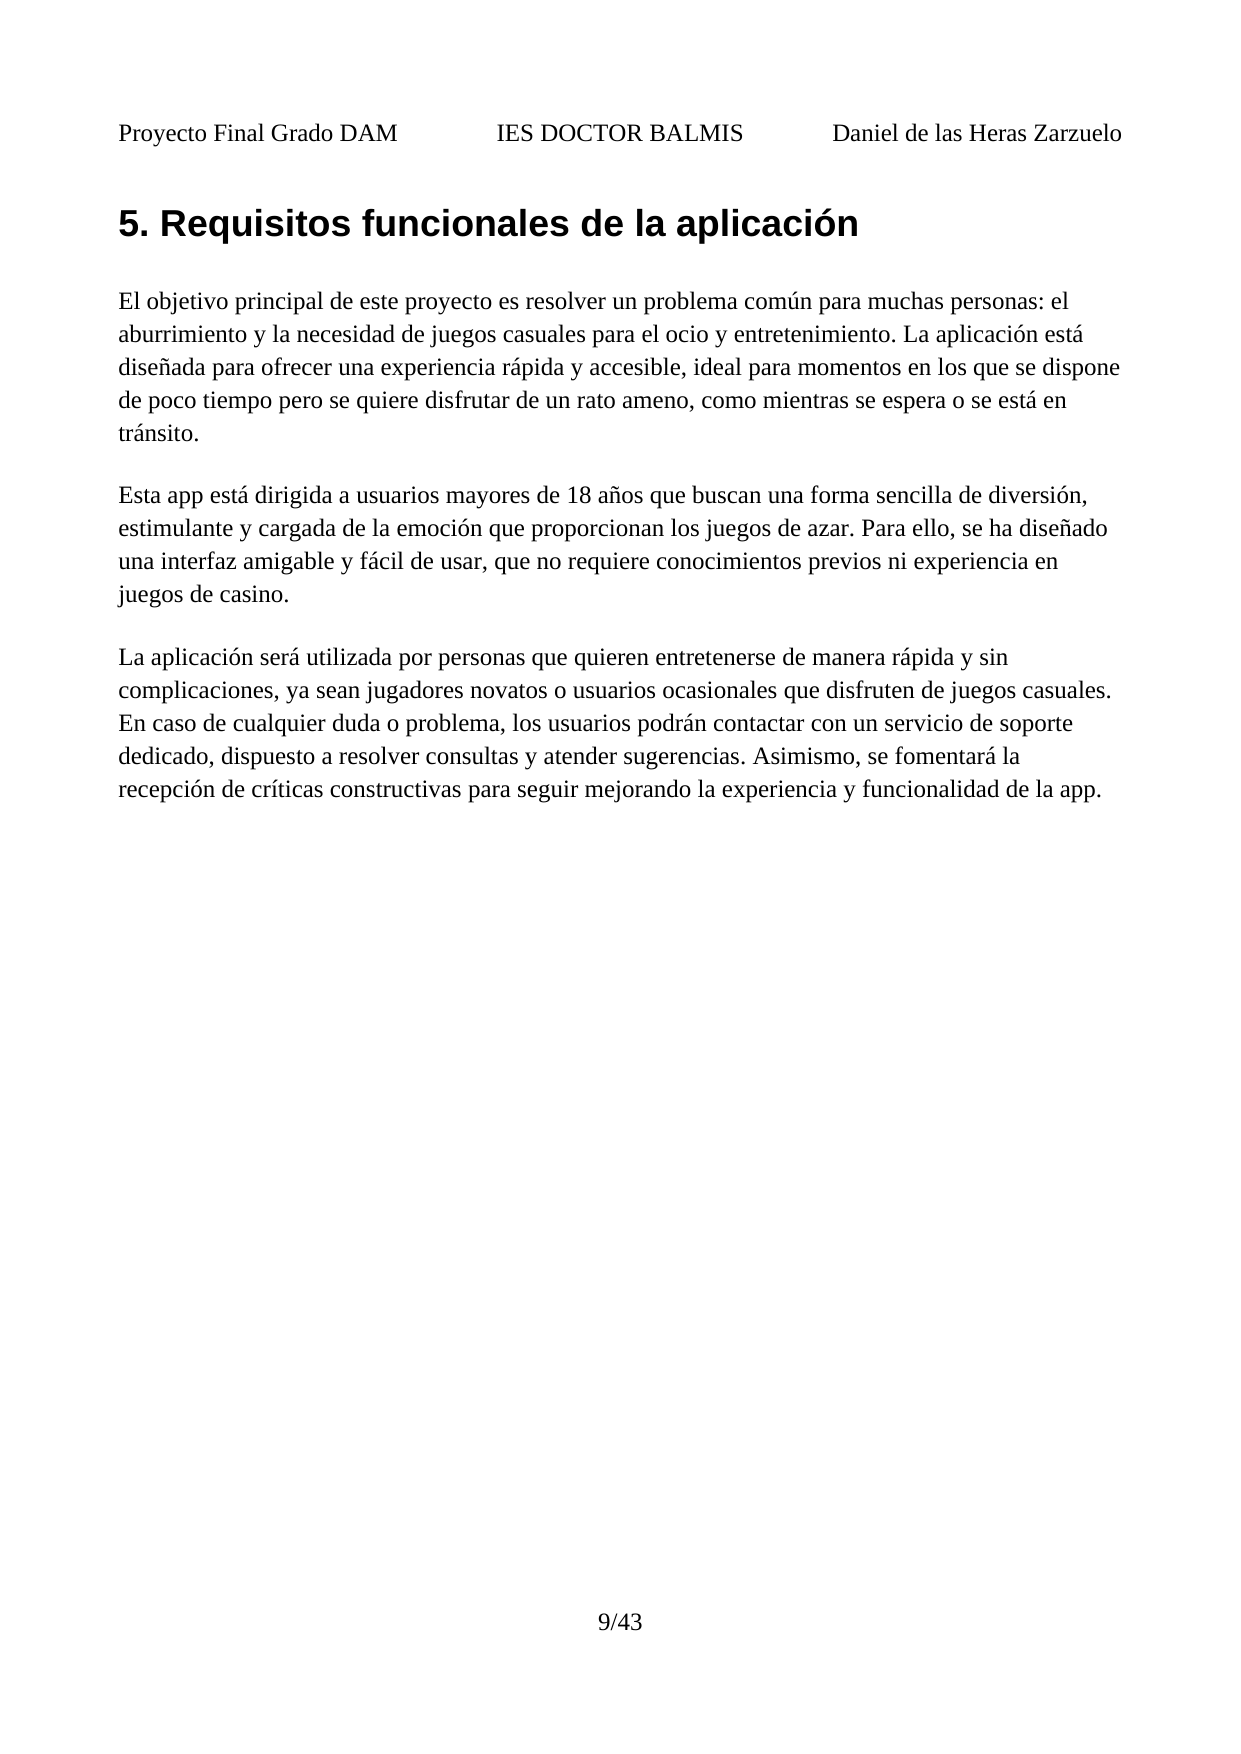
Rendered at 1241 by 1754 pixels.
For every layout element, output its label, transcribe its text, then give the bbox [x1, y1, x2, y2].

text El objetivo principal de este proyecto es resolver un problema común para muchas personas: el aburrimiento y la necesidad de juegos casuales para el ocio y entretenimiento. La aplicación está diseñada para ofrecer una experiencia rápida y accesible, ideal para momentos en los que se dispone de poco tiempo pero se quiere disfrutar de un rato ameno, como mientras se espera o se está en tránsito. [118, 286, 1122, 447]
text La aplicación será utilizada por personas que quieren entretenerse de manera rápida y sin complicaciones, ya sean jugadores novatos o usuarios ocasionales que disfruten de juegos casuales. En caso de cualquier duda o problema, los usuarios podrán contactar con un servicio de soporte dedicado, dispuesto a resolver consultas y atender sugerencias. Asimismo, se fomentará la recepción de críticas constructivas para seguir mejorando la experiencia y funcionalidad de la app. [118, 642, 1122, 803]
text Esta app está dirigida a usuarios mayores de 18 años que buscan una forma sencilla de diversión, estimulante y cargada de la emoción que proporcionan los juegos de azar. Para ello, se ha diseñado una interfaz amigable y fácil de usar, que no requiere conocimientos previos ni experiencia en juegos de casino. [118, 480, 1122, 608]
subtitle 5. Requisitos funcionales de la aplicación [118, 201, 1122, 244]
